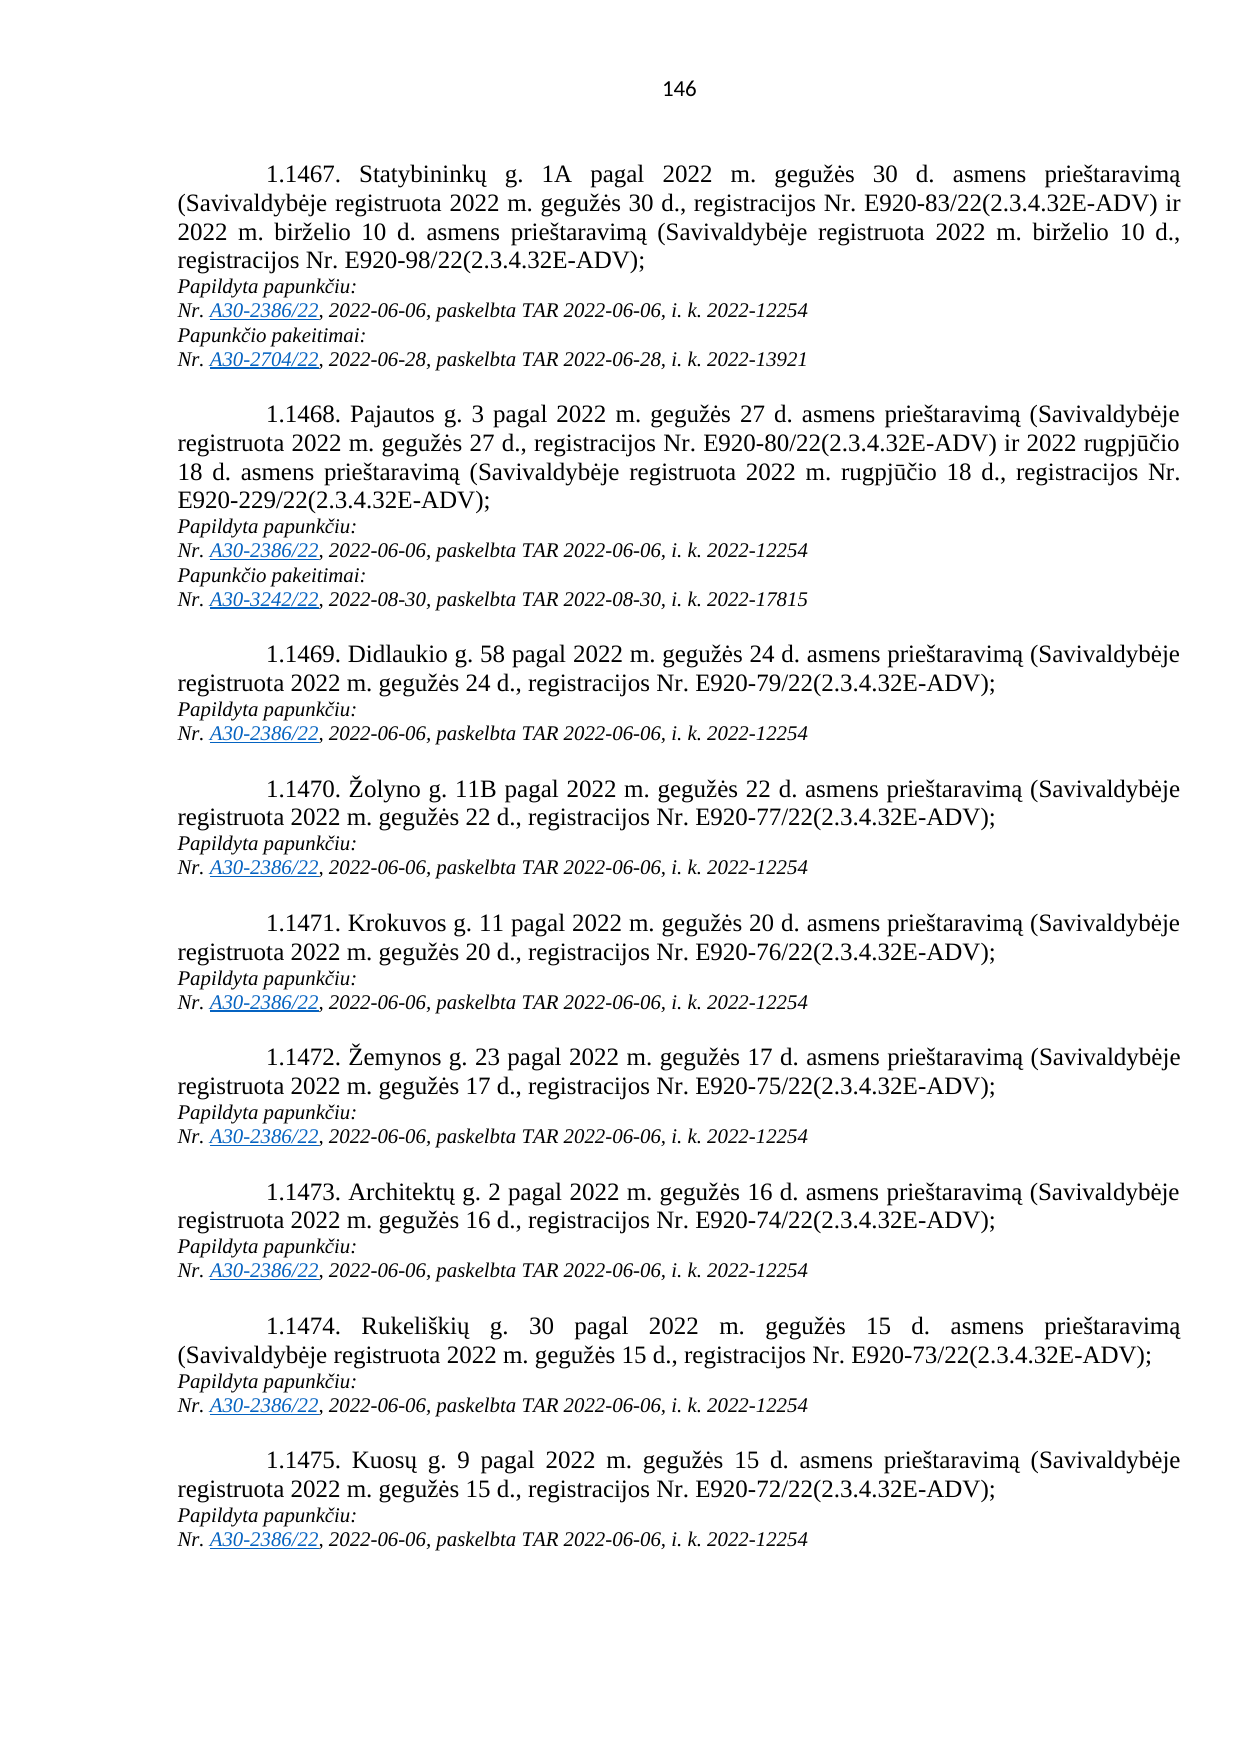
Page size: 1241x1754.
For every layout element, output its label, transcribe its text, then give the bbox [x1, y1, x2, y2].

text Papunkčio pakeitimai: [177, 322, 1181, 347]
text 1.1470. Žolyno g. 11B pagal 2022 m. gegužės 22 d. asmens prieštaravimą (Savivaldybėje registruota 2022 m. gegužės 22 d., registracijos Nr. E920-77/22(2.3.4.32E-ADV); [177, 774, 1181, 831]
text 1.1472. Žemynos g. 23 pagal 2022 m. gegužės 17 d. asmens prieštaravimą (Savivaldybėje registruota 2022 m. gegužės 17 d., registracijos Nr. E920-75/22(2.3.4.32E-ADV); [177, 1042, 1181, 1100]
text Nr. A30-2704/22, 2022-06-28, paskelbta TAR 2022-06-28, i. k. 2022-13921 [177, 347, 1181, 371]
text Papildyta papunkčiu: [177, 966, 1181, 990]
text Papildyta papunkčiu: [177, 274, 1181, 298]
text Nr. A30-3242/22, 2022-08-30, paskelbta TAR 2022-08-30, i. k. 2022-17815 [177, 587, 1181, 611]
text 1.1473. Architektų g. 2 pagal 2022 m. gegužės 16 d. asmens prieštaravimą (Savivaldybėje registruota 2022 m. gegužės 16 d., registracijos Nr. E920-74/22(2.3.4.32E-ADV); [177, 1177, 1181, 1234]
text Nr. A30-2386/22, 2022-06-06, paskelbta TAR 2022-06-06, i. k. 2022-12254 [177, 721, 1181, 745]
text Papunkčio pakeitimai: [177, 562, 1181, 587]
text 1.1475. Kuosų g. 9 pagal 2022 m. gegužės 15 d. asmens prieštaravimą (Savivaldybėje registruota 2022 m. gegužės 15 d., registracijos Nr. E920-72/22(2.3.4.32E-ADV); [177, 1446, 1181, 1503]
text Papildyta papunkčiu: [177, 1234, 1181, 1258]
text Papildyta papunkčiu: [177, 1369, 1181, 1393]
text 1.1469. Didlaukio g. 58 pagal 2022 m. gegužės 24 d. asmens prieštaravimą (Savivaldybėje registruota 2022 m. gegužės 24 d., registracijos Nr. E920-79/22(2.3.4.32E-ADV); [177, 639, 1181, 697]
text Papildyta papunkčiu: [177, 514, 1181, 538]
text 1.1474. Rukeliškių g. 30 pagal 2022 m. gegužės 15 d. asmens prieštaravimą (Savivaldybėje registruota 2022 m. gegužės 15 d., registracijos Nr. E920-73/22(2.3.4.32E-ADV); [177, 1311, 1181, 1369]
text Nr. A30-2386/22, 2022-06-06, paskelbta TAR 2022-06-06, i. k. 2022-12254 [177, 1258, 1181, 1282]
text 1.1471. Krokuvos g. 11 pagal 2022 m. gegužės 20 d. asmens prieštaravimą (Savivaldybėje registruota 2022 m. gegužės 20 d., registracijos Nr. E920-76/22(2.3.4.32E-ADV); [177, 908, 1181, 966]
text 1.1468. Pajautos g. 3 pagal 2022 m. gegužės 27 d. asmens prieštaravimą (Savivaldybėje registruota 2022 m. gegužės 27 d., registracijos Nr. E920-80/22(2.3.4.32E-ADV) ir 2022 rugpjūčio 18 d. asmens prieštaravimą (Savivaldybėje registruota 2022 m. rugpjūčio 18 d., registracijos Nr. E920-229/22(2.3.4.32E-ADV); [177, 399, 1181, 514]
text 1.1467. Statybininkų g. 1A pagal 2022 m. gegužės 30 d. asmens prieštaravimą (Savivaldybėje registruota 2022 m. gegužės 30 d., registracijos Nr. E920-83/22(2.3.4.32E-ADV) ir 2022 m. birželio 10 d. asmens prieštaravimą (Savivaldybėje registruota 2022 m. birželio 10 d., registracijos Nr. E920-98/22(2.3.4.32E-ADV); [177, 159, 1181, 274]
text Nr. A30-2386/22, 2022-06-06, paskelbta TAR 2022-06-06, i. k. 2022-12254 [177, 1527, 1181, 1551]
text Nr. A30-2386/22, 2022-06-06, paskelbta TAR 2022-06-06, i. k. 2022-12254 [177, 538, 1181, 562]
text Papildyta papunkčiu: [177, 831, 1181, 855]
text Nr. A30-2386/22, 2022-06-06, paskelbta TAR 2022-06-06, i. k. 2022-12254 [177, 1393, 1181, 1417]
text Nr. A30-2386/22, 2022-06-06, paskelbta TAR 2022-06-06, i. k. 2022-12254 [177, 855, 1181, 879]
text Papildyta papunkčiu: [177, 1100, 1181, 1124]
text Nr. A30-2386/22, 2022-06-06, paskelbta TAR 2022-06-06, i. k. 2022-12254 [177, 990, 1181, 1014]
text Nr. A30-2386/22, 2022-06-06, paskelbta TAR 2022-06-06, i. k. 2022-12254 [177, 298, 1181, 322]
text Papildyta papunkčiu: [177, 1503, 1181, 1527]
text Nr. A30-2386/22, 2022-06-06, paskelbta TAR 2022-06-06, i. k. 2022-12254 [177, 1124, 1181, 1148]
text Papildyta papunkčiu: [177, 697, 1181, 721]
